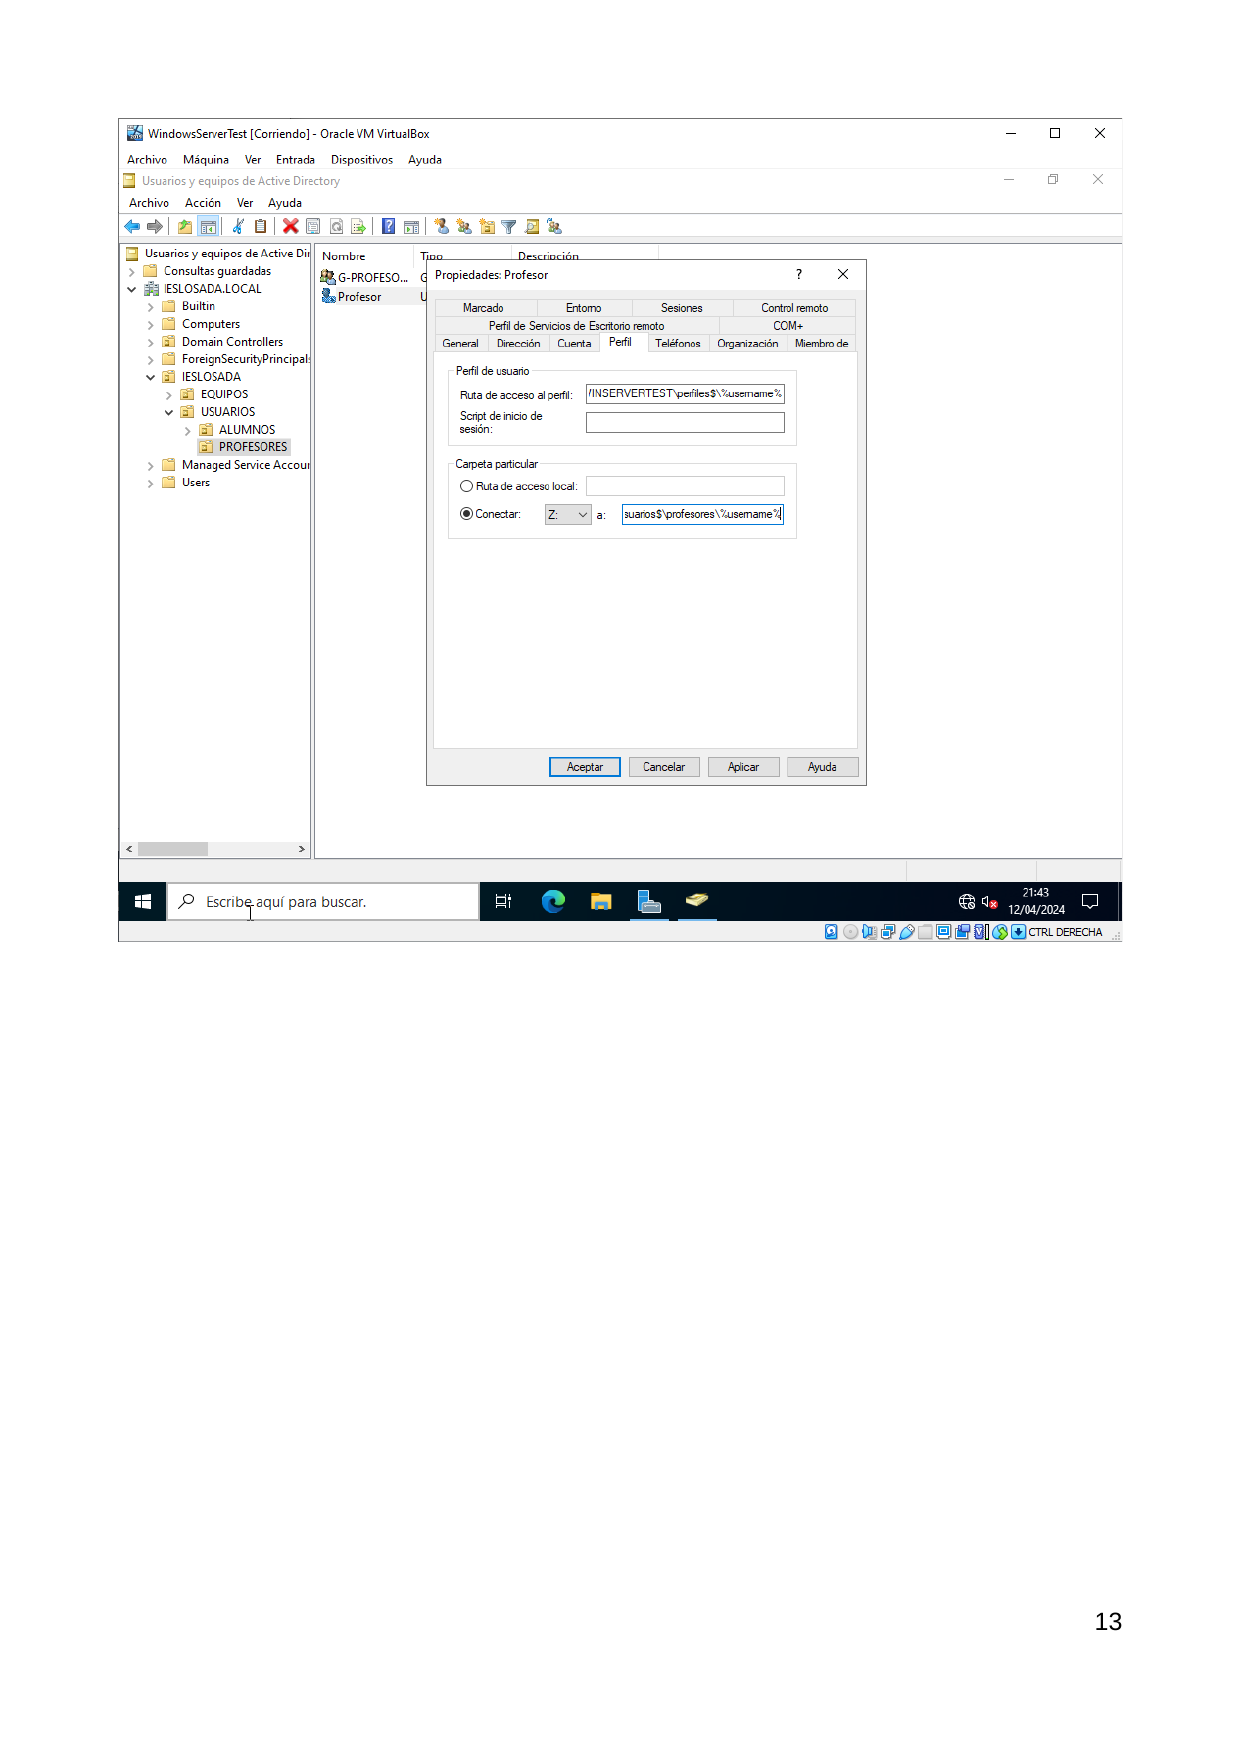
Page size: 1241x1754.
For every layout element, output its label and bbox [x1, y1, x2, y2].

picture [118, 118, 1123, 942]
